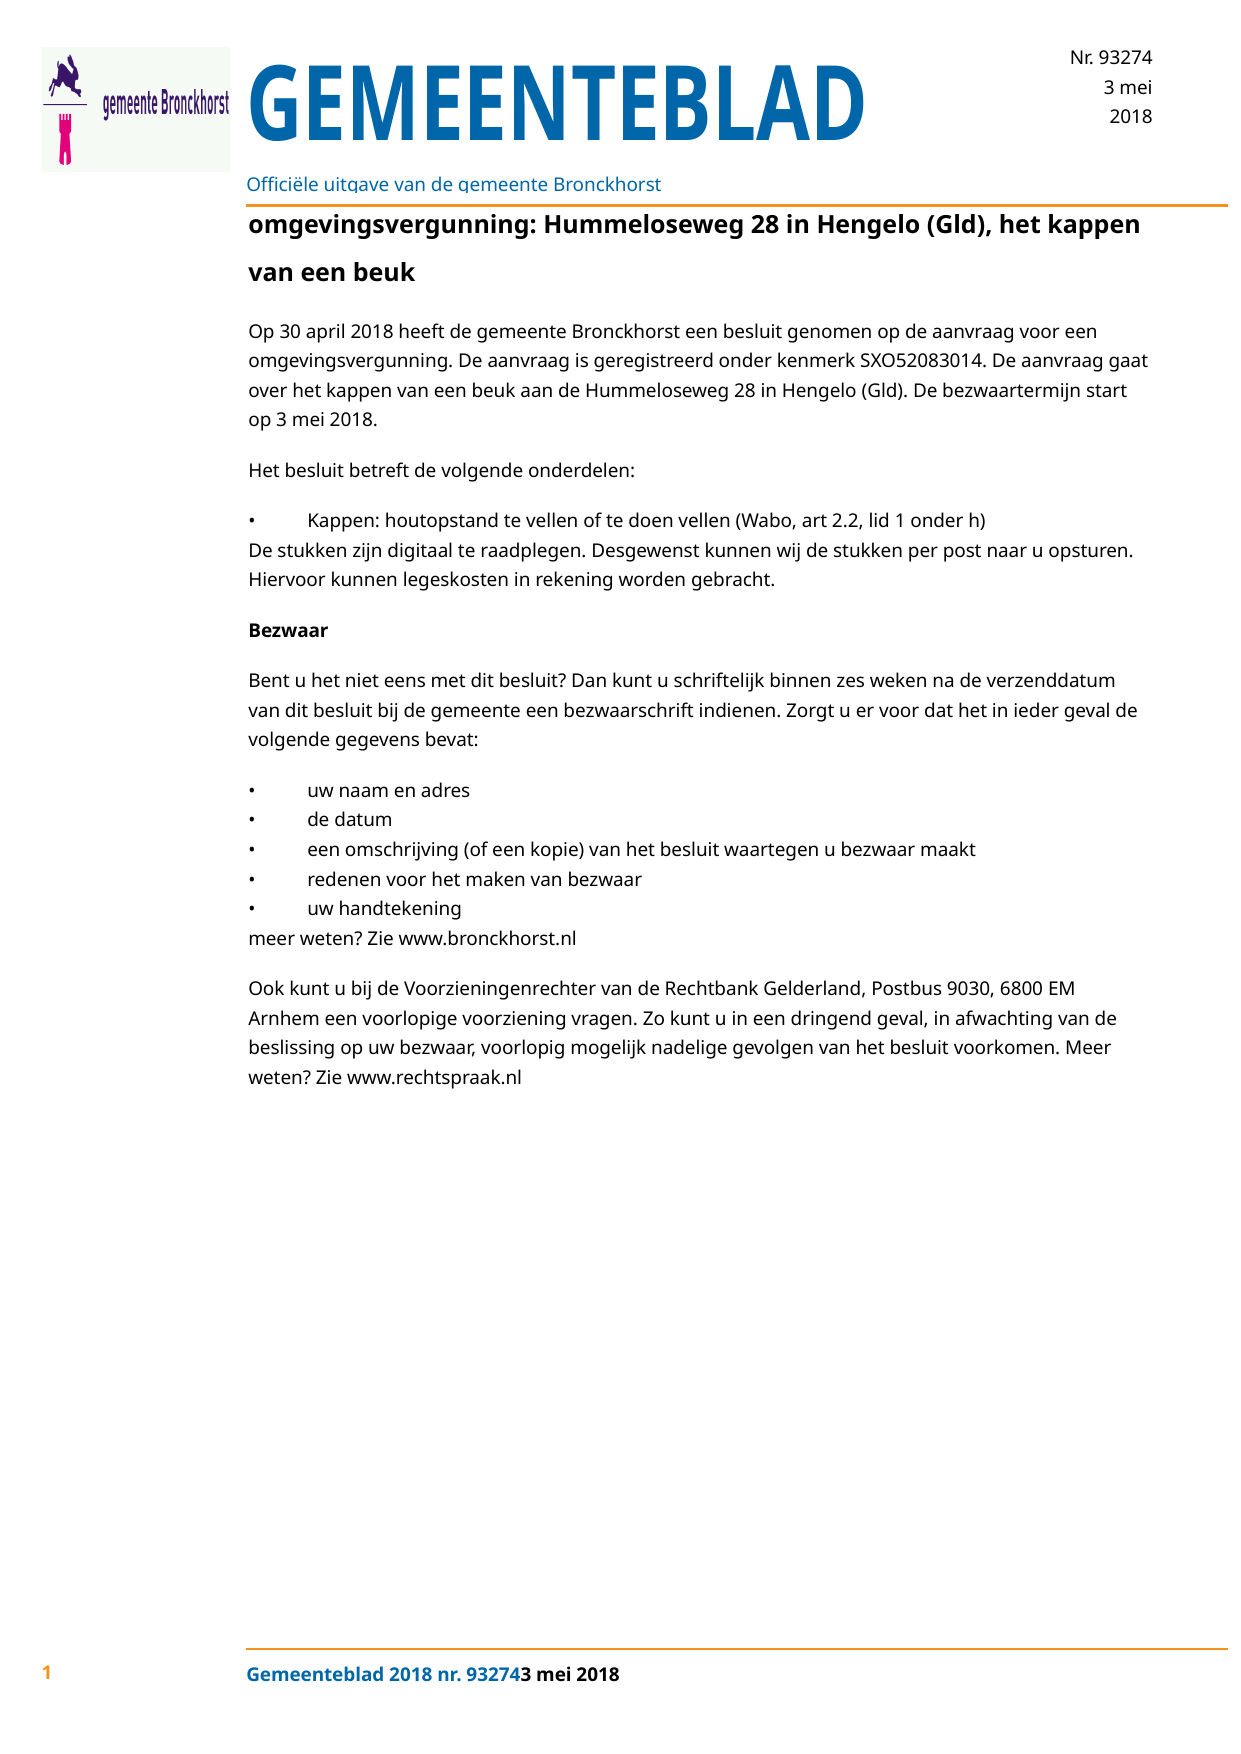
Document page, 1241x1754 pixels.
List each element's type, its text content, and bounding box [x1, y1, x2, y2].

list uw handtekening [248, 895, 1152, 921]
text De stukken zijn digitaal te raadplegen. Desgewenst kunnen wij de stukken per post naar u opsturen. Hiervoor kunnen legeskosten in rekening worden gebracht. [248, 537, 1152, 592]
list de datum [248, 807, 1152, 832]
text omgevingsvergunning: Hummeloseweg 28 in Hengelo (Gld), het kappen van een beuk [248, 207, 1152, 288]
list redenen voor het maken van bezwaar [248, 866, 1152, 892]
text Bent u het niet eens met dit besluit? Dan kunt u schriftelijk binnen zes weken na de verzenddatum van dit besluit bij de gemeente een bezwaarschrift indienen. Zorgt u er voor dat het in ieder geval de volgende gegevens bevat: [248, 667, 1152, 752]
text meer weten? Zie www.bronckhorst.nl [248, 925, 1152, 951]
text Het besluit betreft de volgende onderdelen: [248, 457, 1152, 483]
picture [41, 47, 231, 172]
list een omschrijving (of een kopie) van het besluit waartegen u bezwaar maakt [248, 836, 1152, 862]
list Kappen: houtopstand te vellen of te doen vellen (Wabo, art 2.2, lid 1 onder h) [248, 507, 1152, 533]
text Ook kunt u bij de Voorzieningenrechter van de Rechtbank Gelderland, Postbus 9030, 6800 EM Arnhem een voorlopige voorziening vragen. Zo kunt u in een dringend geval, in afwachting van de beslissing op uw bezwaar, voorlopig mogelijk nadelige gevolgen van het besluit voorkomen. Meer weten? Zie www.rechtspraak.nl [248, 975, 1152, 1090]
text Bezwaar [248, 617, 1152, 643]
text Op 30 april 2018 heeft de gemeente Bronckhorst een besluit genomen op de aanvraag voor een omgevingsvergunning. De aanvraag is geregistreerd onder kenmerk SXO52083014. De aanvraag gaat over het kappen van een beuk aan de Hummeloseweg 28 in Hengelo (Gld). De bezwaartermijn start op 3 mei 2018. [248, 318, 1152, 432]
list uw naam en adres [248, 777, 1152, 803]
